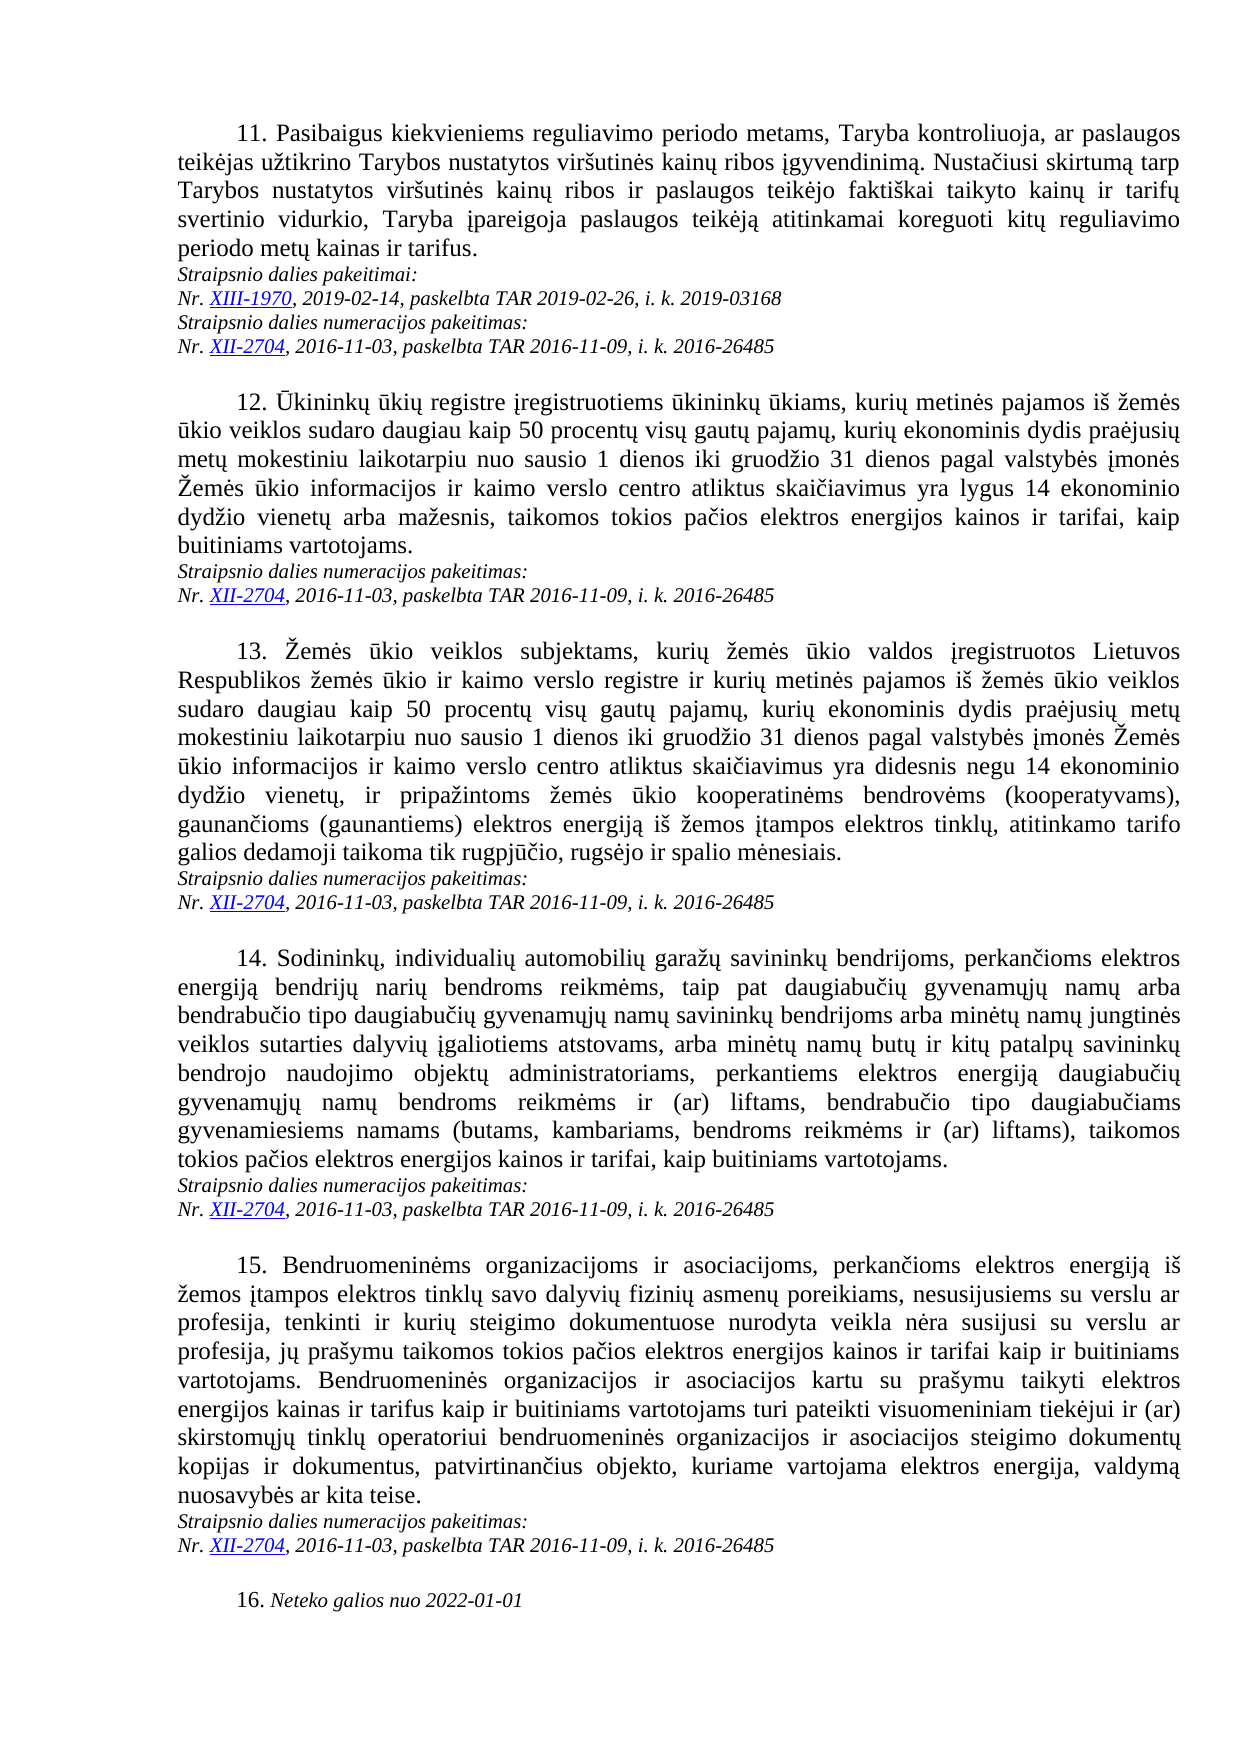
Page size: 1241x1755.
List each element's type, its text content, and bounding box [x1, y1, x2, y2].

text 15. Bendruomeninėms organizacijoms ir asociacijoms, perkančioms elektros energiją iš žemos įtampos elektros tinklų savo dalyvių fizinių asmenų poreikiams, nesusijusiems su verslu ar profesija, tenkinti ir kurių steigimo dokumentuose nurodyta veikla nėra susijusi su verslu ar profesija, jų prašymu taikomos tokios pačios elektros energijos kainos ir tarifai kaip ir buitiniams vartotojams. Bendruomeninės organizacijos ir asociacijos kartu su prašymu taikyti elektros energijos kainas ir tarifus kaip ir buitiniams vartotojams turi pateikti visuomeniniam tiekėjui ir (ar) skirstomųjų tinklų operatoriui bendruomeninės organizacijos ir asociacijos steigimo dokumentų kopijas ir dokumentus, patvirtinančius objekto, kuriame vartojama elektros energija, valdymą nuosavybės ar kita teise. [177, 1250, 1181, 1509]
text Nr. XII-2704, 2016-11-03, paskelbta TAR 2016-11-09, i. k. 2016-26485 [177, 1197, 1181, 1221]
text Straipsnio dalies numeracijos pakeitimas: [177, 559, 1181, 583]
text Straipsnio dalies numeracijos pakeitimas: [177, 1173, 1181, 1197]
text Nr. XIII-1970, 2019-02-14, paskelbta TAR 2019-02-26, i. k. 2019-03168 [177, 286, 1181, 310]
text Straipsnio dalies pakeitimai: [177, 262, 1181, 286]
text Nr. XII-2704, 2016-11-03, paskelbta TAR 2016-11-09, i. k. 2016-26485 [177, 1533, 1181, 1557]
text Nr. XII-2704, 2016-11-03, paskelbta TAR 2016-11-09, i. k. 2016-26485 [177, 890, 1181, 914]
text 11. Pasibaigus kiekvieniems reguliavimo periodo metams, Taryba kontroliuoja, ar paslaugos teikėjas užtikrino Tarybos nustatytos viršutinės kainų ribos įgyvendinimą. Nustačiusi skirtumą tarp Tarybos nustatytos viršutinės kainų ribos ir paslaugos teikėjo faktiškai taikyto kainų ir tarifų svertinio vidurkio, Taryba įpareigoja paslaugos teikėją atitinkamai koreguoti kitų reguliavimo periodo metų kainas ir tarifus. [177, 118, 1181, 262]
text Straipsnio dalies numeracijos pakeitimas: [177, 310, 1181, 334]
text Nr. XII-2704, 2016-11-03, paskelbta TAR 2016-11-09, i. k. 2016-26485 [177, 334, 1181, 358]
text Nr. XII-2704, 2016-11-03, paskelbta TAR 2016-11-09, i. k. 2016-26485 [177, 583, 1181, 607]
text Straipsnio dalies numeracijos pakeitimas: [177, 866, 1181, 890]
text Straipsnio dalies numeracijos pakeitimas: [177, 1509, 1181, 1533]
text 13. Žemės ūkio veiklos subjektams, kurių žemės ūkio valdos įregistruotos Lietuvos Respublikos žemės ūkio ir kaimo verslo registre ir kurių metinės pajamos iš žemės ūkio veiklos sudaro daugiau kaip 50 procentų visų gautų pajamų, kurių ekonominis dydis praėjusių metų mokestiniu laikotarpiu nuo sausio 1 dienos iki gruodžio 31 dienos pagal valstybės įmonės Žemės ūkio informacijos ir kaimo verslo centro atliktus skaičiavimus yra didesnis negu 14 ekonominio dydžio vienetų, ir pripažintoms žemės ūkio kooperatinėms bendrovėms (kooperatyvams), gaunančioms (gaunantiems) elektros energiją iš žemos įtampos elektros tinklų, atitinkamo tarifo galios dedamoji taikoma tik rugpjūčio, rugsėjo ir spalio mėnesiais. [177, 636, 1181, 866]
text 16. Neteko galios nuo 2022-01-01 [177, 1586, 1181, 1612]
text 12. Ūkininkų ūkių registre įregistruotiems ūkininkų ūkiams, kurių metinės pajamos iš žemės ūkio veiklos sudaro daugiau kaip 50 procentų visų gautų pajamų, kurių ekonominis dydis praėjusių metų mokestiniu laikotarpiu nuo sausio 1 dienos iki gruodžio 31 dienos pagal valstybės įmonės Žemės ūkio informacijos ir kaimo verslo centro atliktus skaičiavimus yra lygus 14 ekonominio dydžio vienetų arba mažesnis, taikomos tokios pačios elektros energijos kainos ir tarifai, kaip buitiniams vartotojams. [177, 387, 1181, 559]
text 14. Sodininkų, individualių automobilių garažų savininkų bendrijoms, perkančioms elektros energiją bendrijų narių bendroms reikmėms, taip pat daugiabučių gyvenamųjų namų arba bendrabučio tipo daugiabučių gyvenamųjų namų savininkų bendrijoms arba minėtų namų jungtinės veiklos sutarties dalyvių įgaliotiems atstovams, arba minėtų namų butų ir kitų patalpų savininkų bendrojo naudojimo objektų administratoriams, perkantiems elektros energiją daugiabučių gyvenamųjų namų bendroms reikmėms ir (ar) liftams, bendrabučio tipo daugiabučiams gyvenamiesiems namams (butams, kambariams, bendroms reikmėms ir (ar) liftams), taikomos tokios pačios elektros energijos kainos ir tarifai, kaip buitiniams vartotojams. [177, 943, 1181, 1173]
